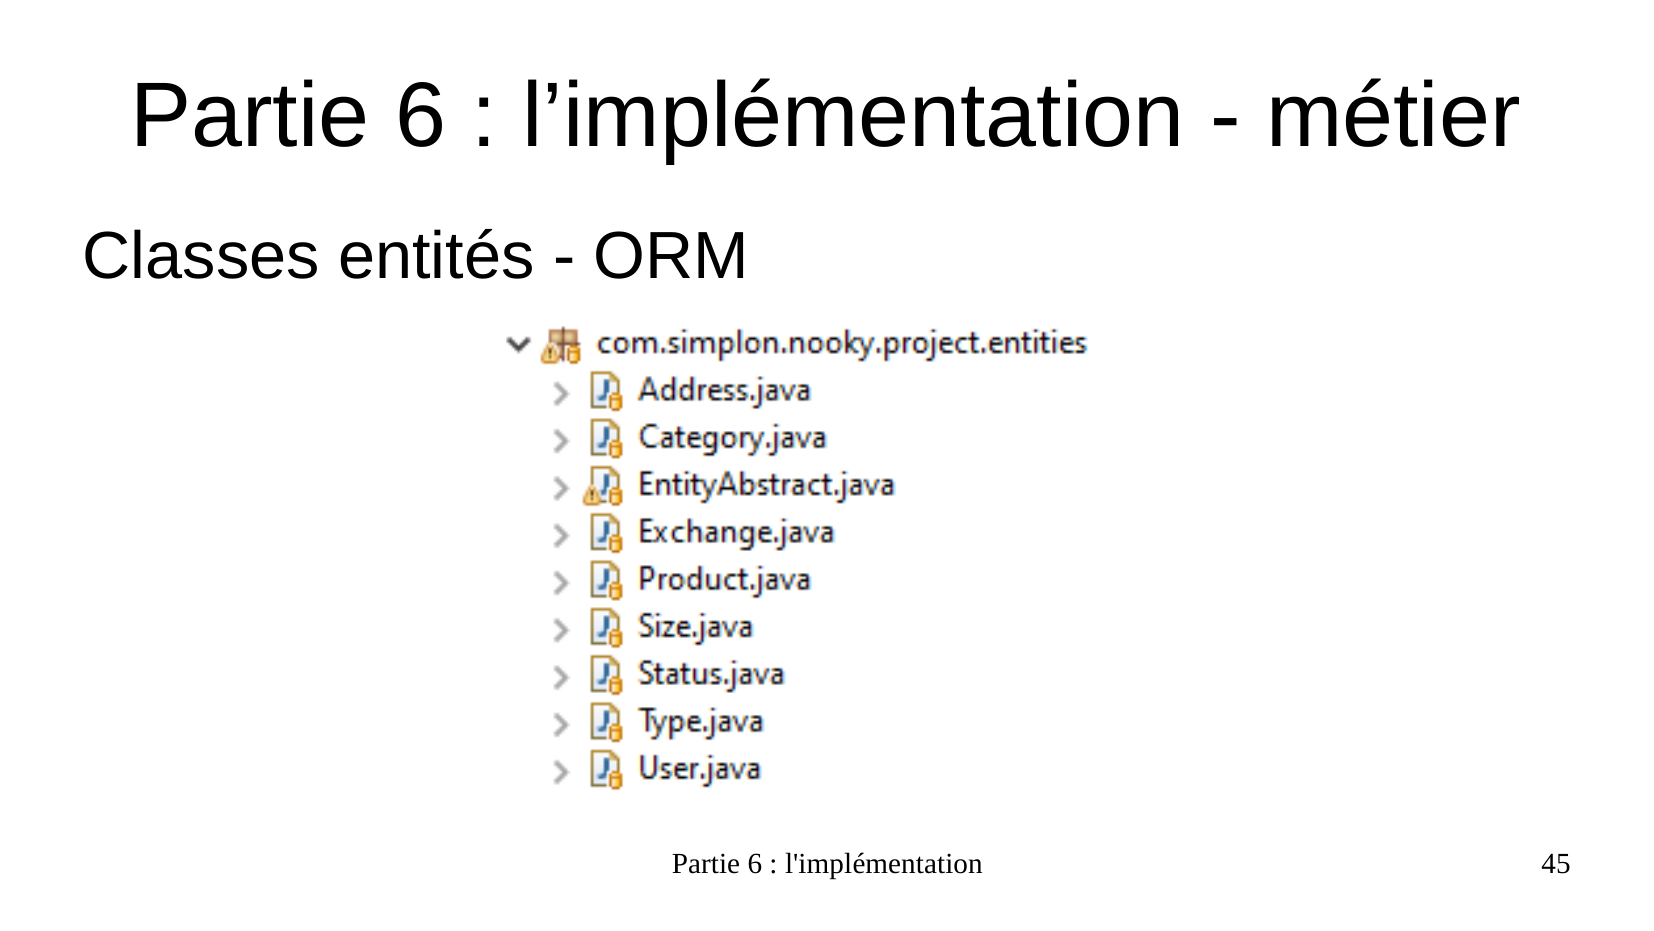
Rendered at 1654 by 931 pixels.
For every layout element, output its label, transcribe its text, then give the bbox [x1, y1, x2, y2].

list Classes entités - ORM [82, 217, 1571, 758]
picture [442, 325, 1211, 798]
title Partie 6 : l’implémentation - métier [82, 37, 1571, 193]
